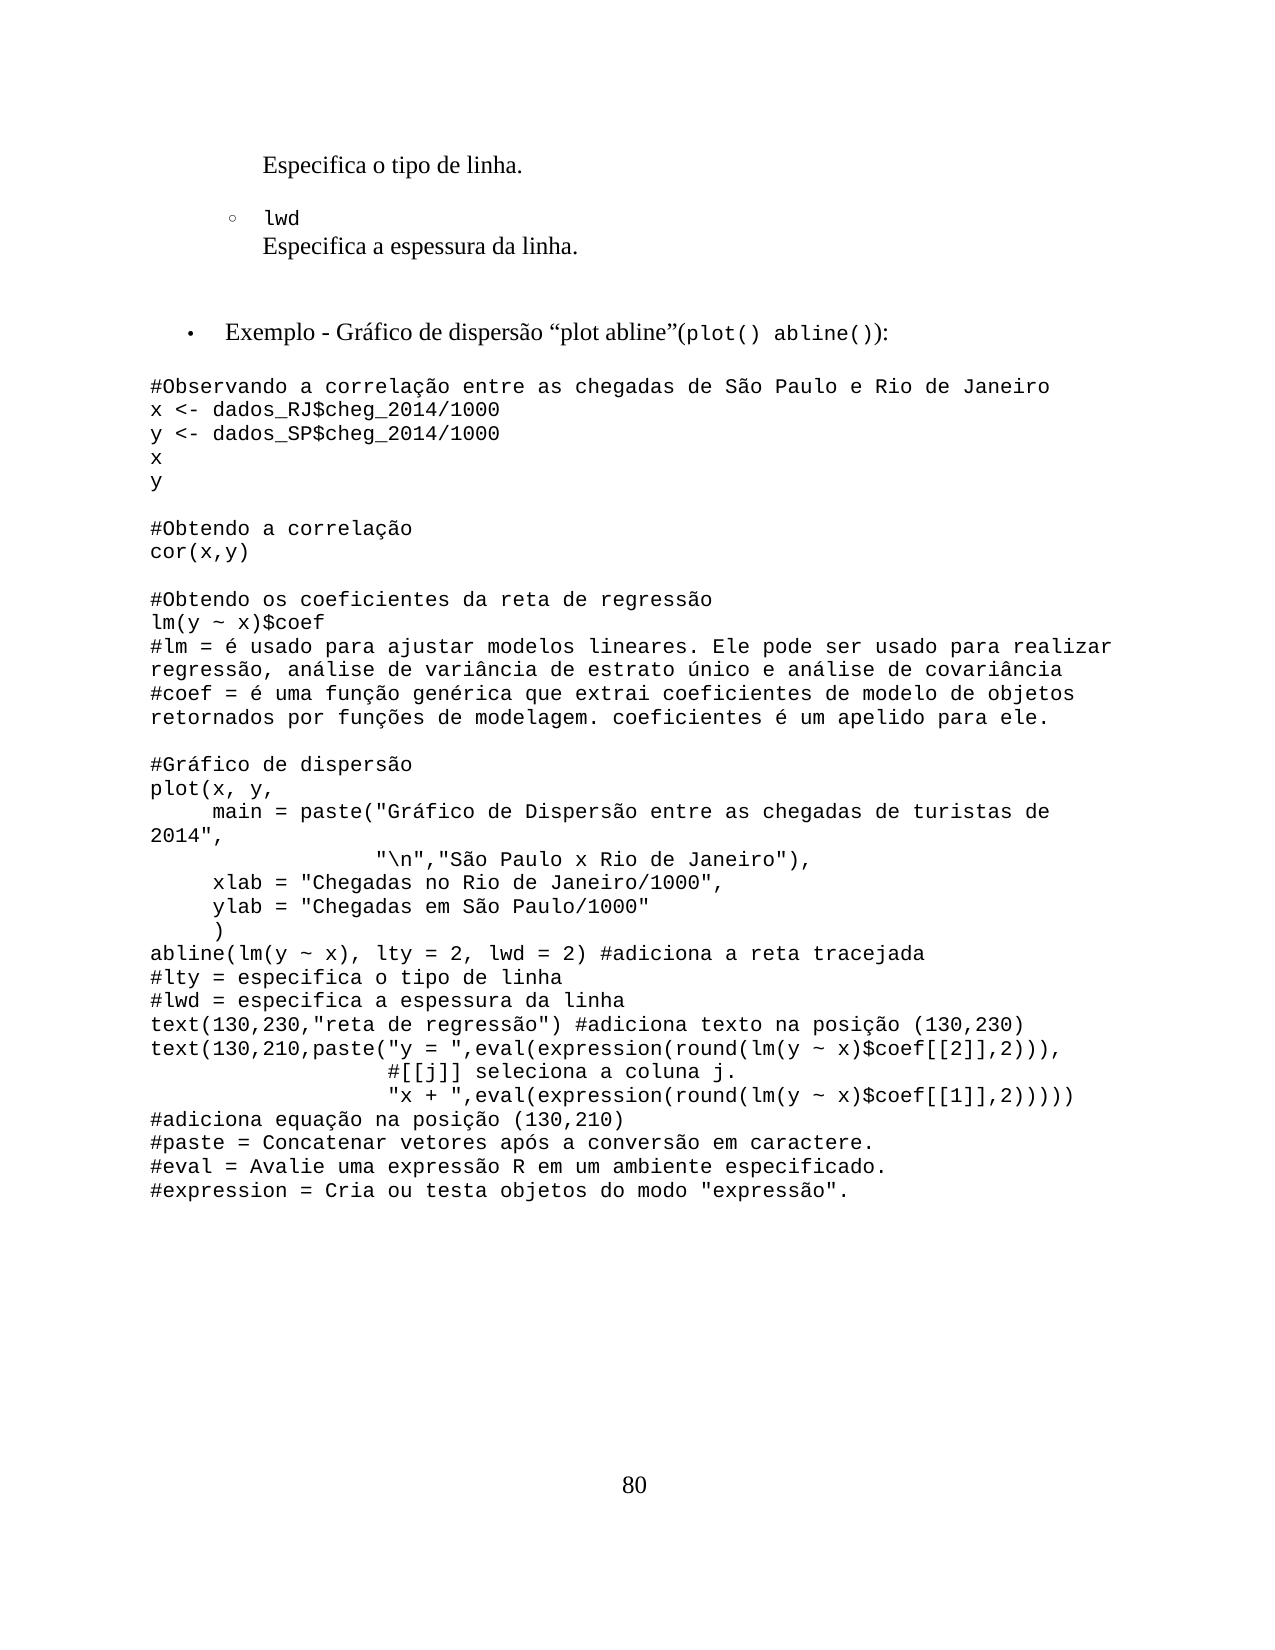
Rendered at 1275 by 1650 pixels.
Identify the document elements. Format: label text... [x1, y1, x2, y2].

text #eval = Avalie uma expressão R em um ambiente especificado. [150, 1156, 1125, 1180]
text #Obtendo a correlação [150, 518, 1125, 541]
text #Obtendo os coeficientes da reta de regressão [150, 588, 1125, 612]
text #lty = especifica o tipo de linha [150, 967, 1125, 991]
text ylab = "Chegadas em São Paulo/1000" [150, 896, 1125, 919]
text abline(lm(y ~ x), lty = 2, lwd = 2) #adiciona a reta tracejada [150, 943, 1125, 967]
text plot(x, y, [150, 778, 1125, 801]
text x <- dados_RJ$cheg_2014/1000 [150, 399, 1125, 423]
text x [150, 447, 1125, 470]
text ) [150, 919, 1125, 943]
text #expression = Cria ou testa objetos do modo "expressão". [150, 1180, 1125, 1203]
text #lm = é usado para ajustar modelos lineares. Ele pode ser usado para realizar regressão, análise de variância de estrato único e análise de covariância [150, 636, 1125, 683]
text #[[j]] seleciona a coluna j. [150, 1061, 1125, 1085]
list Exemplo - Gráfico de dispersão “plot abline”(plot() abline()): [187, 317, 1125, 376]
text cor(x,y) [150, 541, 1125, 565]
text #coef = é uma função genérica que extrai coeficientes de modelo de objetos retornados por funções de modelagem. coeficientes é um apelido para ele. [150, 683, 1125, 730]
list lwd Especifica a espessura da linha. [225, 207, 1125, 289]
text "x + ",eval(expression(round(lm(y ~ x)$coef[[1]],2))))) [150, 1085, 1125, 1109]
text text(130,230,"reta de regressão") #adiciona texto na posição (130,230) [150, 1014, 1125, 1038]
text y <- dados_SP$cheg_2014/1000 [150, 423, 1125, 447]
text #Gráfico de dispersão [150, 754, 1125, 778]
text #Observando a correlação entre as chegadas de São Paulo e Rio de Janeiro [150, 376, 1125, 399]
text text(130,210,paste("y = ",eval(expression(round(lm(y ~ x)$coef[[2]],2))), [150, 1038, 1125, 1061]
list lty Especifica o tipo de linha. [225, 150, 1125, 207]
text #adiciona equação na posição (130,210) [150, 1109, 1125, 1132]
text xlab = "Chegadas no Rio de Janeiro/1000", [150, 872, 1125, 896]
text y [150, 470, 1125, 494]
text main = paste("Gráfico de Dispersão entre as chegadas de turistas de 2014", [150, 801, 1125, 849]
text "\n","São Paulo x Rio de Janeiro"), [150, 849, 1125, 872]
text lm(y ~ x)$coef [150, 612, 1125, 636]
text #lwd = especifica a espessura da linha [150, 991, 1125, 1014]
text #paste = Concatenar vetores após a conversão em caractere. [150, 1132, 1125, 1156]
